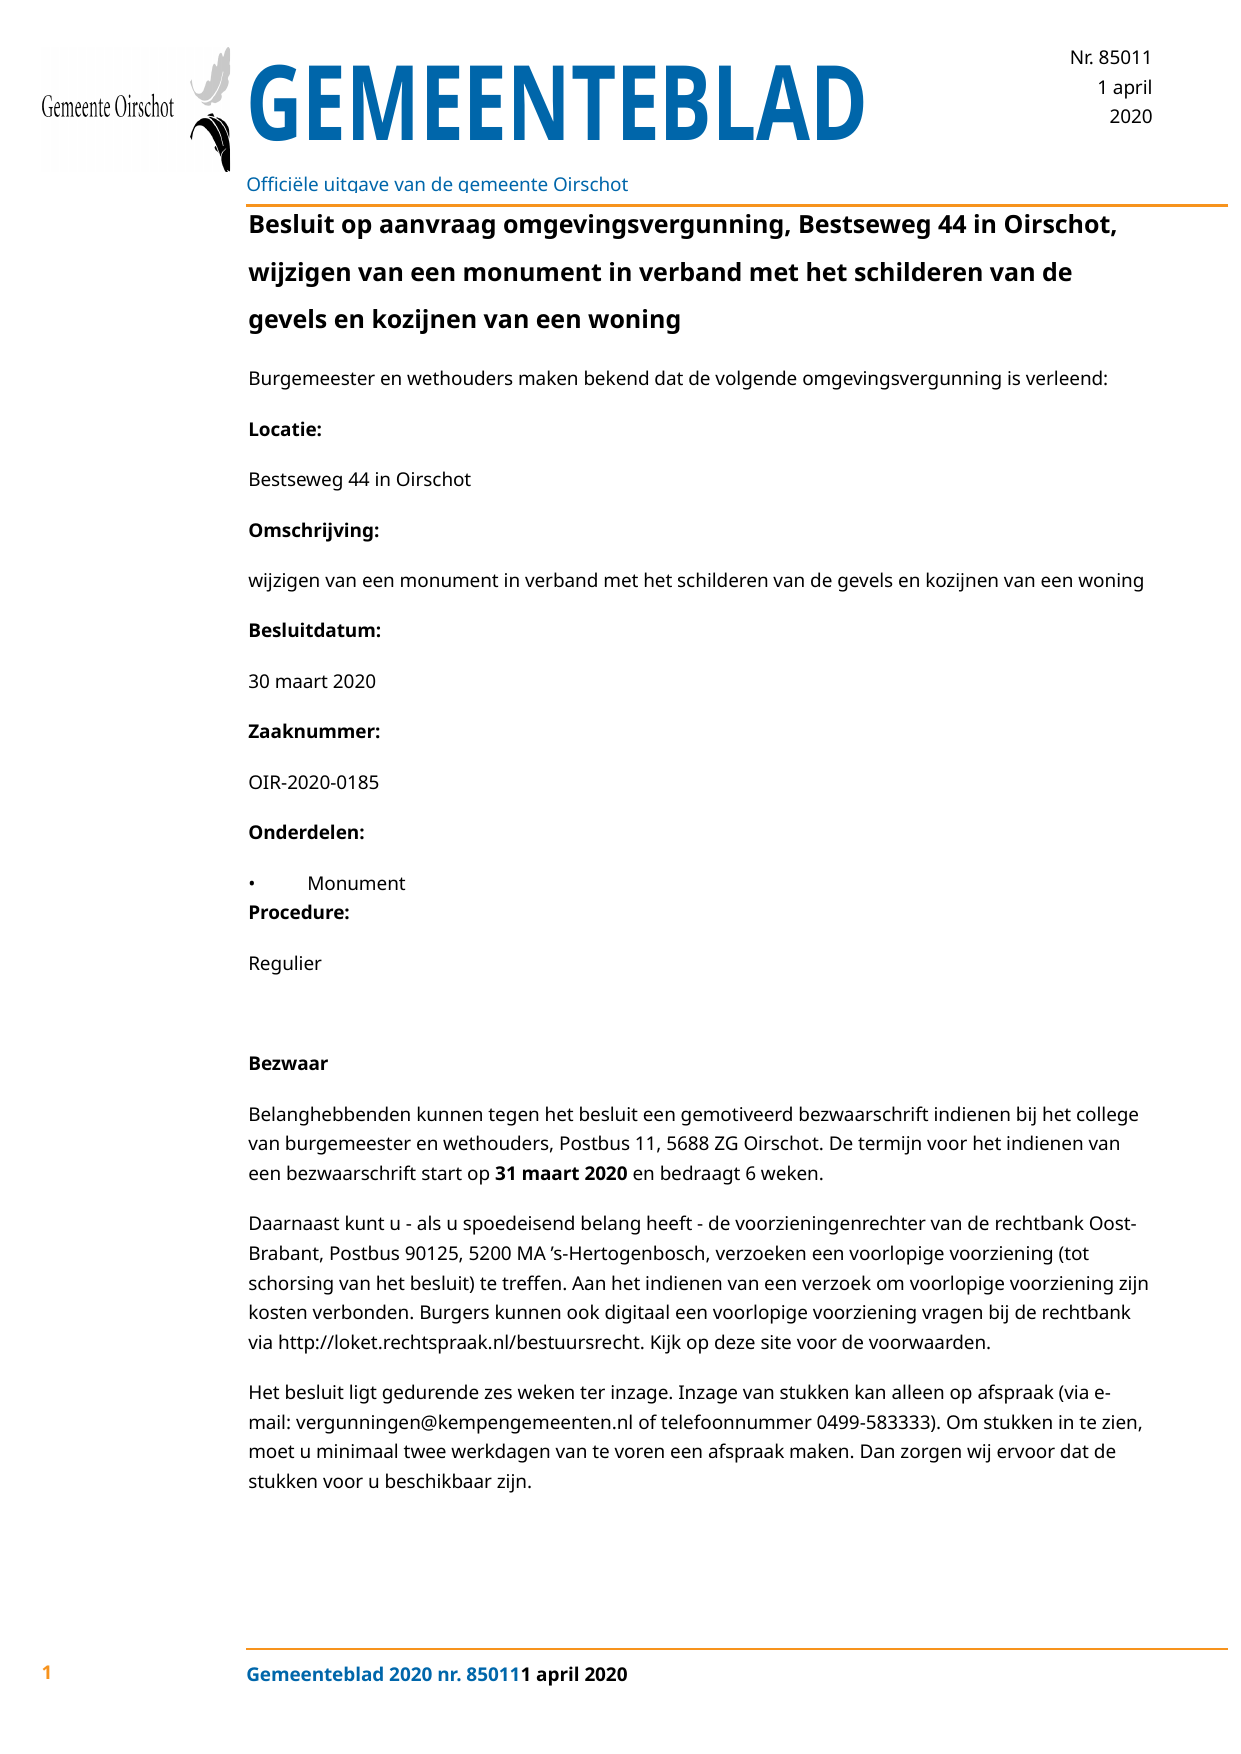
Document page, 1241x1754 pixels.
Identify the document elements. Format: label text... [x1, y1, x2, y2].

text Regulier [248, 950, 1152, 975]
text Bestseweg 44 in Oirschot [248, 466, 1152, 492]
text wijzigen van een monument in verband met het schilderen van de gevels en kozijnen van een woning [248, 567, 1152, 593]
text Het besluit ligt gedurende zes weken ter inzage. Inzage van stukken kan alleen op afspraak (via e-mail: vergunningen@kempengemeenten.nl of telefoonnummer 0499-583333). Om stukken in te zien, moet u minimaal twee werkdagen van te voren een afspraak maken. Dan zorgen wij ervoor dat de stukken voor u beschikbaar zijn. [248, 1379, 1152, 1494]
text 30 maart 2020 [248, 668, 1152, 694]
text Bezwaar [248, 1051, 1152, 1076]
picture [41, 47, 231, 172]
text Procedure: [248, 899, 1152, 925]
text Locatie: [248, 416, 1152, 442]
text Besluit op aanvraag omgevingsvergunning, Bestseweg 44 in Oirschot, wijzigen van een monument in verband met het schilderen van de gevels en kozijnen van een woning [248, 207, 1152, 336]
text Zaaknummer: [248, 718, 1152, 744]
text Besluitdatum: [248, 618, 1152, 643]
list Monument [248, 870, 1152, 895]
text Daarnaast kunt u - als u spoedeisend belang heeft - de voorzieningenrechter van de rechtbank Oost-Brabant, Postbus 90125, 5200 MA ’s-Hertogenbosch, verzoeken een voorlopige voorziening (tot schorsing van het besluit) te treffen. Aan het indienen van een verzoek om voorlopige voorziening zijn kosten verbonden. Burgers kunnen ook digitaal een voorlopige voorziening vragen bij de rechtbank via http://loket.rechtspraak.nl/bestuursrecht. Kijk op deze site voor de voorwaarden. [248, 1211, 1152, 1354]
text Omschrijving: [248, 517, 1152, 542]
text Belanghebbenden kunnen tegen het besluit een gemotiveerd bezwaarschrift indienen bij het college van burgemeester en wethouders, Postbus 11, 5688 ZG Oirschot. De termijn voor het indienen van een bezwaarschrift start op 31 maart 2020 en bedraagt 6 weken. [248, 1101, 1152, 1186]
text Onderdelen: [248, 819, 1152, 845]
text Burgemeester en wethouders maken bekend dat de volgende omgevingsvergunning is verleend: [248, 366, 1152, 391]
text OIR-2020-0185 [248, 769, 1152, 794]
